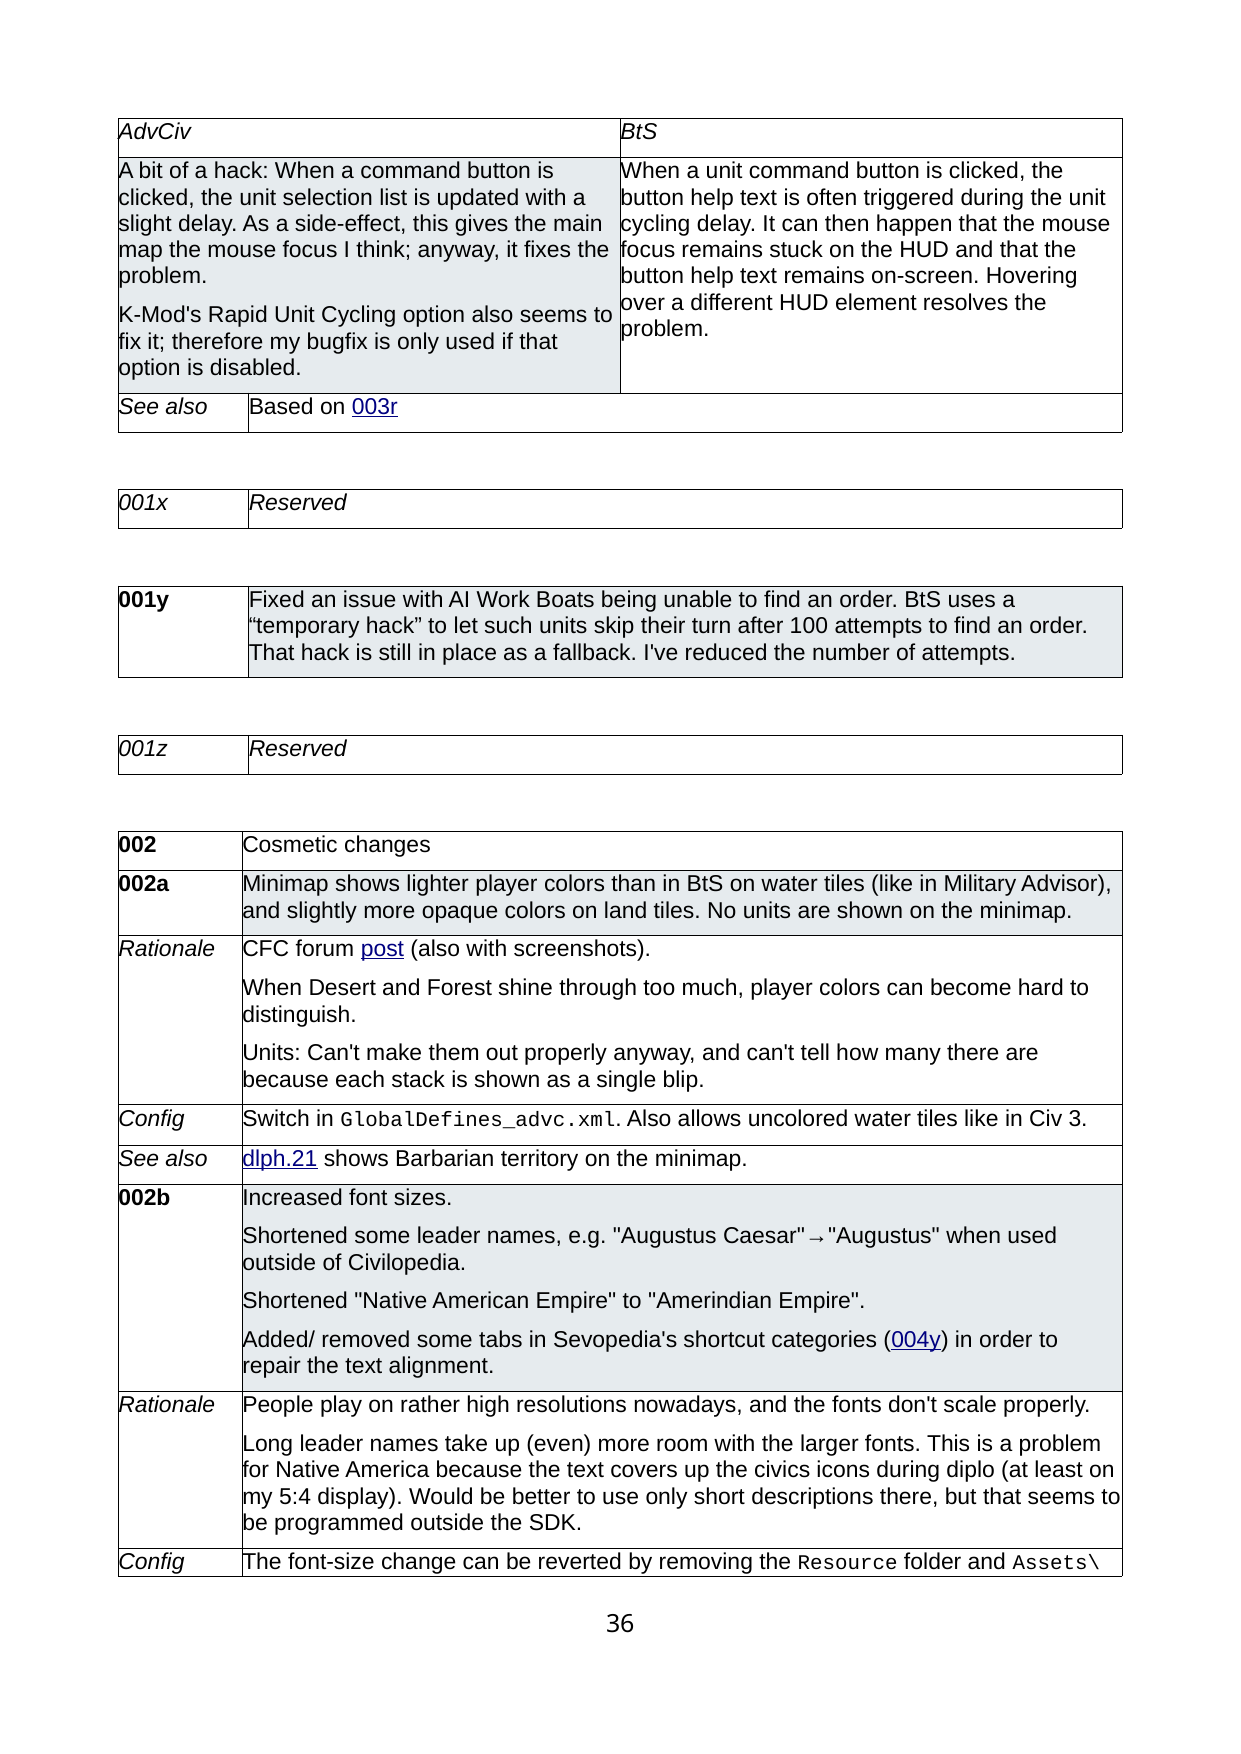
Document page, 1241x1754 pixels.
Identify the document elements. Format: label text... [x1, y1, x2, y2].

table_cell Minimap shows lighter player colors than in BtS on water tiles (like in Military Advisor), and slightly more opaque colors on land tiles. No units are shown on the minimap. [243, 871, 1122, 935]
table_cell 002b [119, 1185, 242, 1391]
table_cell Rationale [119, 1392, 242, 1548]
table_header 001y [119, 587, 248, 677]
table_header 002 [119, 832, 242, 870]
table_cell Increased font sizes. Shortened some leader names, e.g. "Augustus Caesar"→"Augustus" when used outside of Civilopedia. Shortened "Native American Empire" to "Amerindian Empire". Added/ removed some tabs in Sevopedia's shortcut categories (004y) in order to repair the text alignment. [243, 1185, 1122, 1391]
table_cell Rationale [119, 936, 242, 1104]
table_cell 002a [119, 871, 242, 935]
table_cell The font-size change can be reverted by removing the Resource folder and Assets\ [243, 1549, 1122, 1576]
table_header Reserved [249, 736, 1122, 774]
table_cell AdvCiv [119, 119, 620, 157]
table_header Fixed an issue with AI Work Boats being unable to find an order. BtS uses a “temporary hack” to let such units skip their turn after 100 attempts to find an order. That hack is still in place as a fallback. I've reduced the number of attempts. [249, 587, 1122, 677]
table_header 001x [119, 490, 248, 528]
table_cell Config [119, 1549, 242, 1576]
table_header 001z [119, 736, 248, 774]
table_cell dlph.21 shows Barbarian territory on the minimap. [243, 1146, 1122, 1183]
table_header Cosmetic changes [243, 832, 1122, 870]
table_cell A bit of a hack: When a command button is clicked, the unit selection list is updated with a slight delay. As a side-effect, this gives the main map the mouse focus I think; anyway, it fixes the problem. K-Mod's Rapid Unit Cycling option also seems to fix it; therefore my bugfix is only used if that option is disabled. [119, 158, 620, 393]
table_cell People play on rather high resolutions nowadays, and the fonts don't scale properly. Long leader names take up (even) more room with the larger fonts. This is a problem for Native America because the text covers up the civics icons during diplo (at least on my 5:4 display). Would be better to use only short descriptions there, but that seems to be programmed outside the SDK. [243, 1392, 1122, 1548]
table_cell See also [119, 394, 248, 432]
table_cell When a unit command button is clicked, the button help text is often triggered during the unit cycling delay. It can then happen that the mouse focus remains stuck on the HUD and that the button help text remains on-screen. Hovering over a different HUD element resolves the problem. [621, 158, 1122, 393]
table_cell Switch in GlobalDefines_advc.xml. Also allows uncolored water tiles like in Civ 3. [243, 1105, 1122, 1144]
table_cell Based on 003r [249, 394, 1122, 432]
table_cell BtS [621, 119, 1122, 157]
table_header Reserved [249, 490, 1122, 528]
table_cell Config [119, 1105, 242, 1144]
table_cell CFC forum post (also with screenshots). When Desert and Forest shine through too much, player colors can become hard to distinguish. Units: Can't make them out properly anyway, and can't tell how many there are because each stack is shown as a single blip. [243, 936, 1122, 1104]
table_cell See also [119, 1146, 242, 1183]
